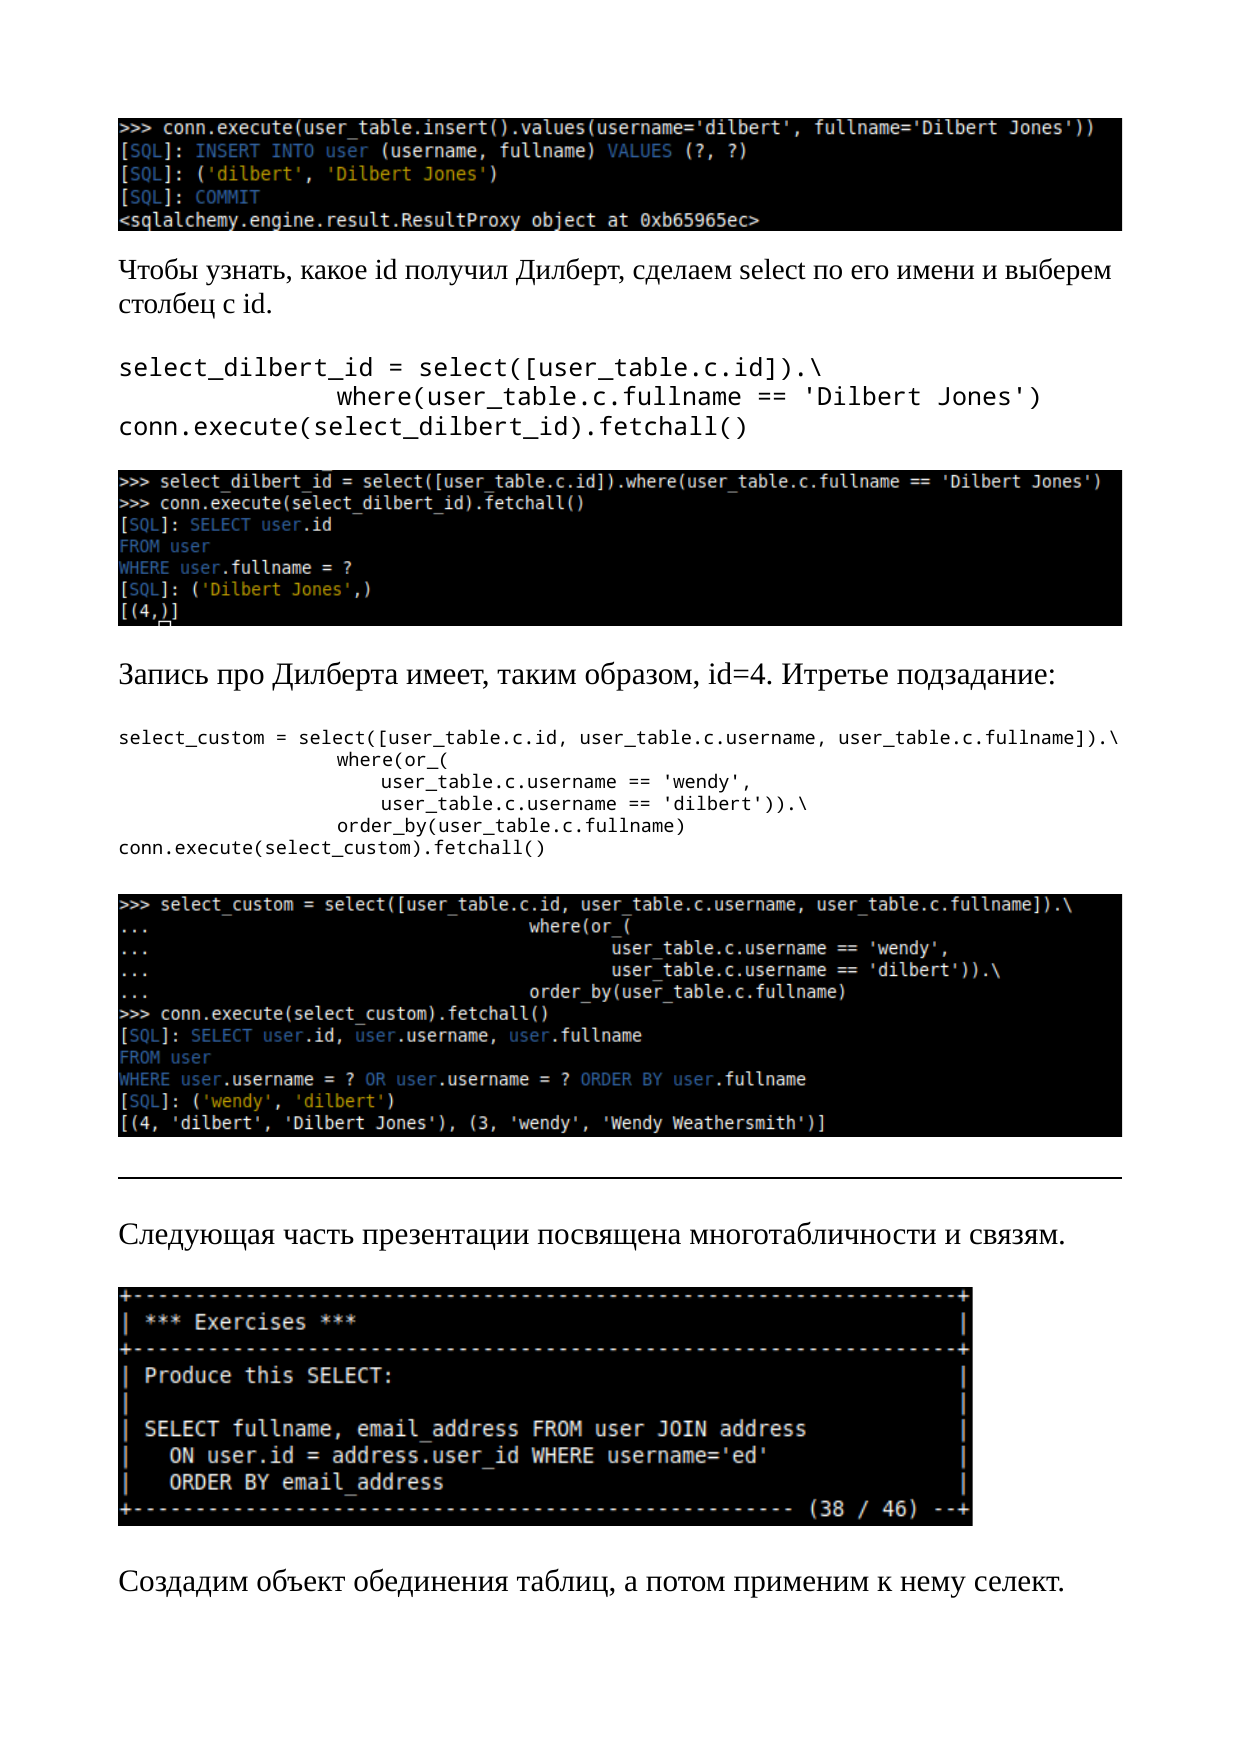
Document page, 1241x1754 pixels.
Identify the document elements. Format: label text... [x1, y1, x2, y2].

text order_by(user_table.c.fullname) [118, 815, 1122, 837]
text select_dilbert_id = select([user_table.c.id]).\ [118, 353, 1122, 382]
picture [118, 118, 1123, 231]
text Cоздадим объект обединения таблиц, а потом применим к нему селект. [118, 1562, 1122, 1598]
picture [118, 1287, 973, 1526]
text Чтобы узнать, какое id получил Дилберт, сделаем select по его имени и выберем столбец с id. [118, 252, 1122, 319]
text where(user_table.c.fullname == 'Dilbert Jones') [118, 382, 1122, 412]
text Следующая часть презентации посвящена многотабличности и связям. [118, 1215, 1122, 1251]
text conn.execute(select_dilbert_id).fetchall() [118, 412, 1122, 441]
text where(or_( [118, 749, 1122, 771]
text conn.execute(select_custom).fetchall() [118, 837, 1122, 859]
text user_table.c.username == 'wendy', [118, 771, 1122, 793]
text user_table.c.username == 'dilbert')).\ [118, 793, 1122, 815]
text select_custom = select([user_table.c.id, user_table.c.username, user_table.c.fullname]).\ [118, 727, 1122, 749]
text Запись про Дилберта имеет, таким образом, id=4. Итретье подзадание: [118, 655, 1122, 691]
picture [118, 894, 1123, 1137]
picture [118, 470, 1123, 626]
